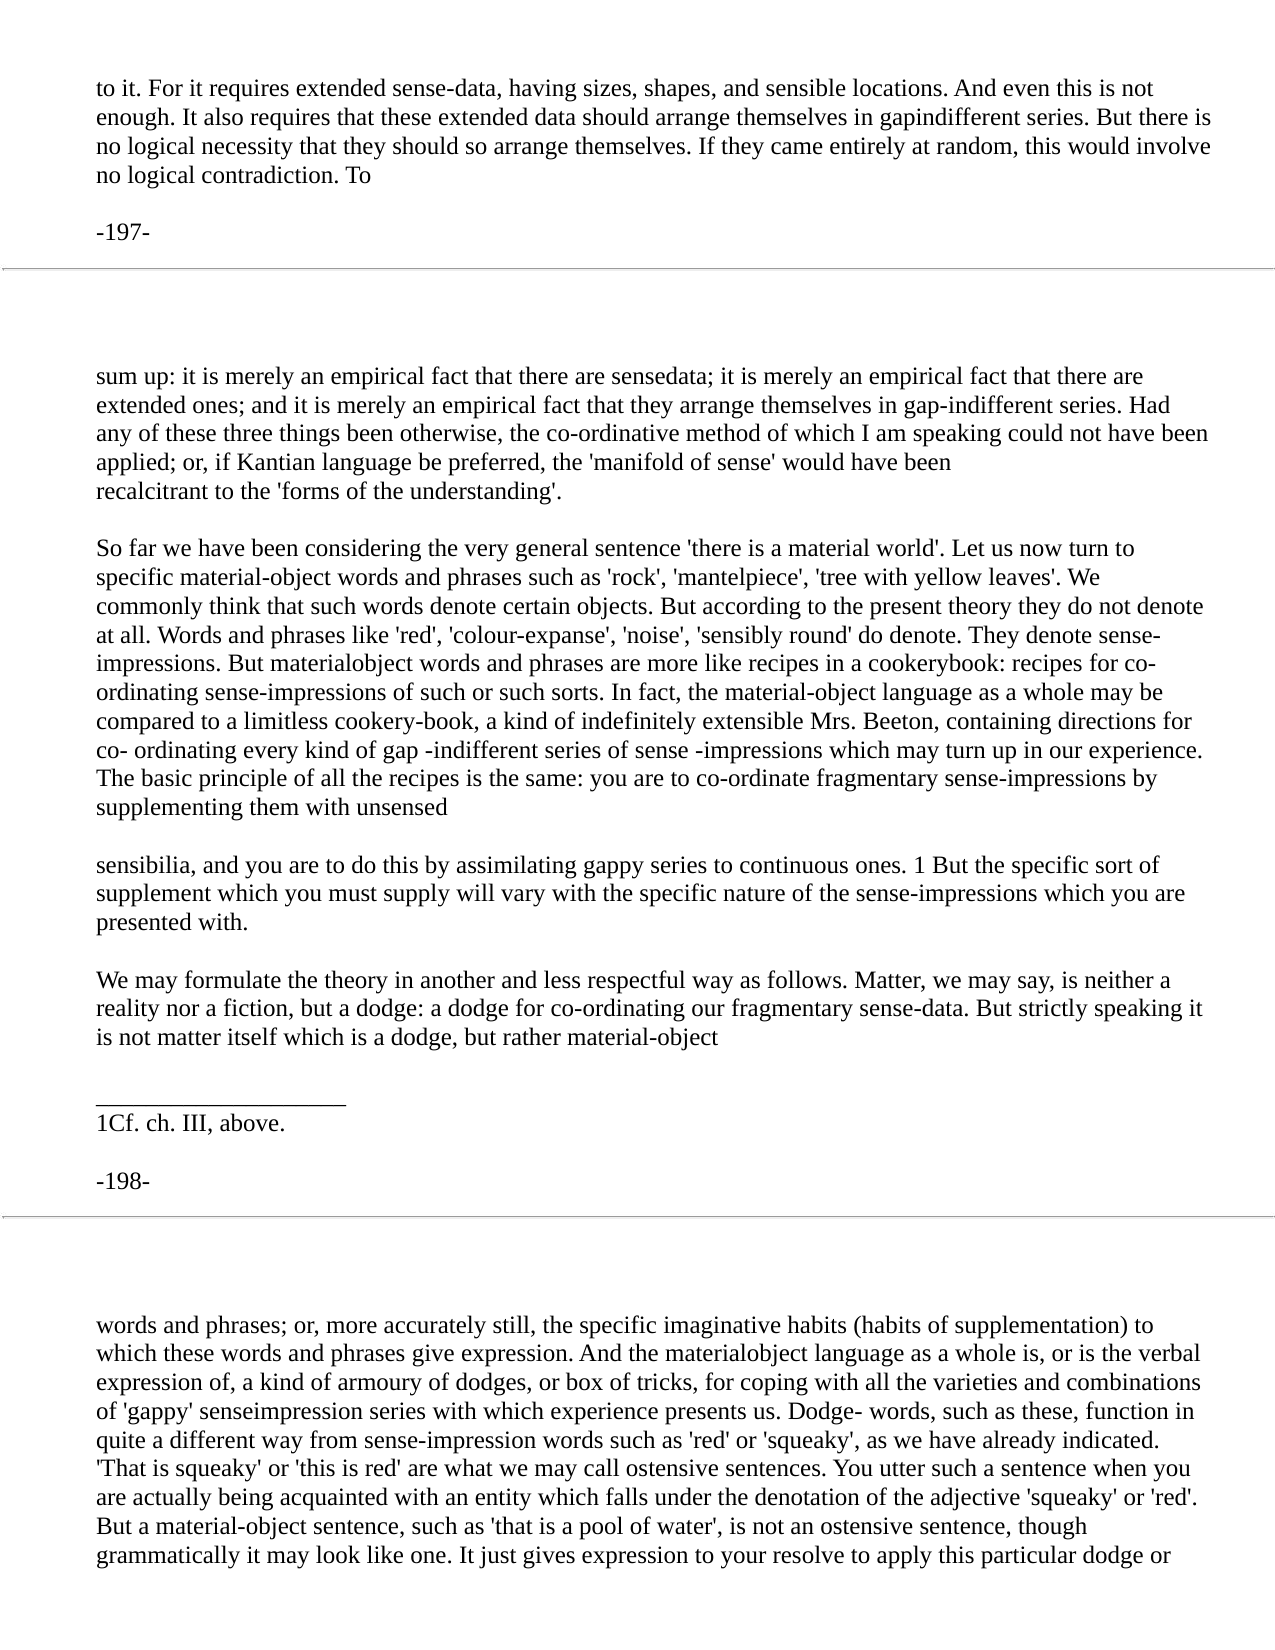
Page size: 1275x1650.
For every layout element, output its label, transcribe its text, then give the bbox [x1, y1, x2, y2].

text to it. For it requires extended sense-data, having sizes, shapes, and sensible locations. And even this is not enough. It also requires that these extended data should arrange themselves in gapindifferent series. But there is no logical necessity that they should so arrange themselves. If they came entirely at random, this would involve no logical contradiction. To [96, 73, 1212, 188]
text -198- [96, 1166, 1212, 1195]
text recalcitrant to the 'forms of the understanding'. [96, 476, 1212, 505]
picture [0, 264, 1275, 273]
text words and phrases; or, more accurately still, the specific imaginative habits (habits of supplementation) to which these words and phrases give expression. And the materialobject language as a whole is, or is the verbal expression of, a kind of armoury of dodges, or box of tricks, for coping with all the varieties and combinations of 'gappy' senseimpression series with which experience presents us. Dodge- words, such as these, function in quite a different way from sense-impression words such as 'red' or 'squeaky', as we have already indicated. 'That is squeaky' or 'this is red' are what we may call ostensive sentences. You utter such a sentence when you are actually being acquainted with an entity which falls under the denotation of the adjective 'squeaky' or 'red'. But a material-object sentence, such as 'that is a pool of water', is not an ostensive sentence, though grammatically it may look like one. It just gives expression to your resolve to apply this particular dodge or [96, 1310, 1212, 1568]
text So far we have been considering the very general sentence 'there is a material world'. Let us now turn to specific material-object words and phrases such as 'rock', 'mantelpiece', 'tree with yellow leaves'. We commonly think that such words denote certain objects. But according to the present theory they do not denote at all. Words and phrases like 'red', 'colour-expanse', 'noise', 'sensibly round' do denote. They denote sense-impressions. But materialobject words and phrases are more like recipes in a cookerybook: recipes for co-ordinating sense-impressions of such or such sorts. In fact, the material-object language as a whole may be compared to a limitless cookery-book, a kind of indefinitely extensible Mrs. Beeton, containing directions for co- ordinating every kind of gap -indifferent series of sense -impressions which may turn up in our experience. The basic principle of all the recipes is the same: you are to co-ordinate fragmentary sense-impressions by supplementing them with unsensed [96, 533, 1212, 821]
text We may formulate the theory in another and less respectful way as follows. Matter, we may say, is neither a reality nor a fiction, but a dodge: a dodge for co-ordinating our fragmentary sense-data. But strictly speaking it is not matter itself which is a dodge, but rather material-object [96, 965, 1212, 1051]
text 1Cf. ch. III, above. [96, 1108, 1212, 1137]
text -197- [96, 217, 1212, 246]
picture [0, 1212, 1275, 1221]
text ____________________ [96, 1080, 1212, 1108]
text sensibilia, and you are to do this by assimilating gappy series to continuous ones. 1 But the specific sort of supplement which you must supply will vary with the specific nature of the sense-impressions which you are presented with. [96, 850, 1212, 936]
text sum up: it is merely an empirical fact that there are sensedata; it is merely an empirical fact that there are extended ones; and it is merely an empirical fact that they arrange themselves in gap-indifferent series. Had any of these three things been otherwise, the co-ordinative method of which I am speaking could not have been applied; or, if Kantian language be preferred, the 'manifold of sense' would have been [96, 361, 1212, 476]
